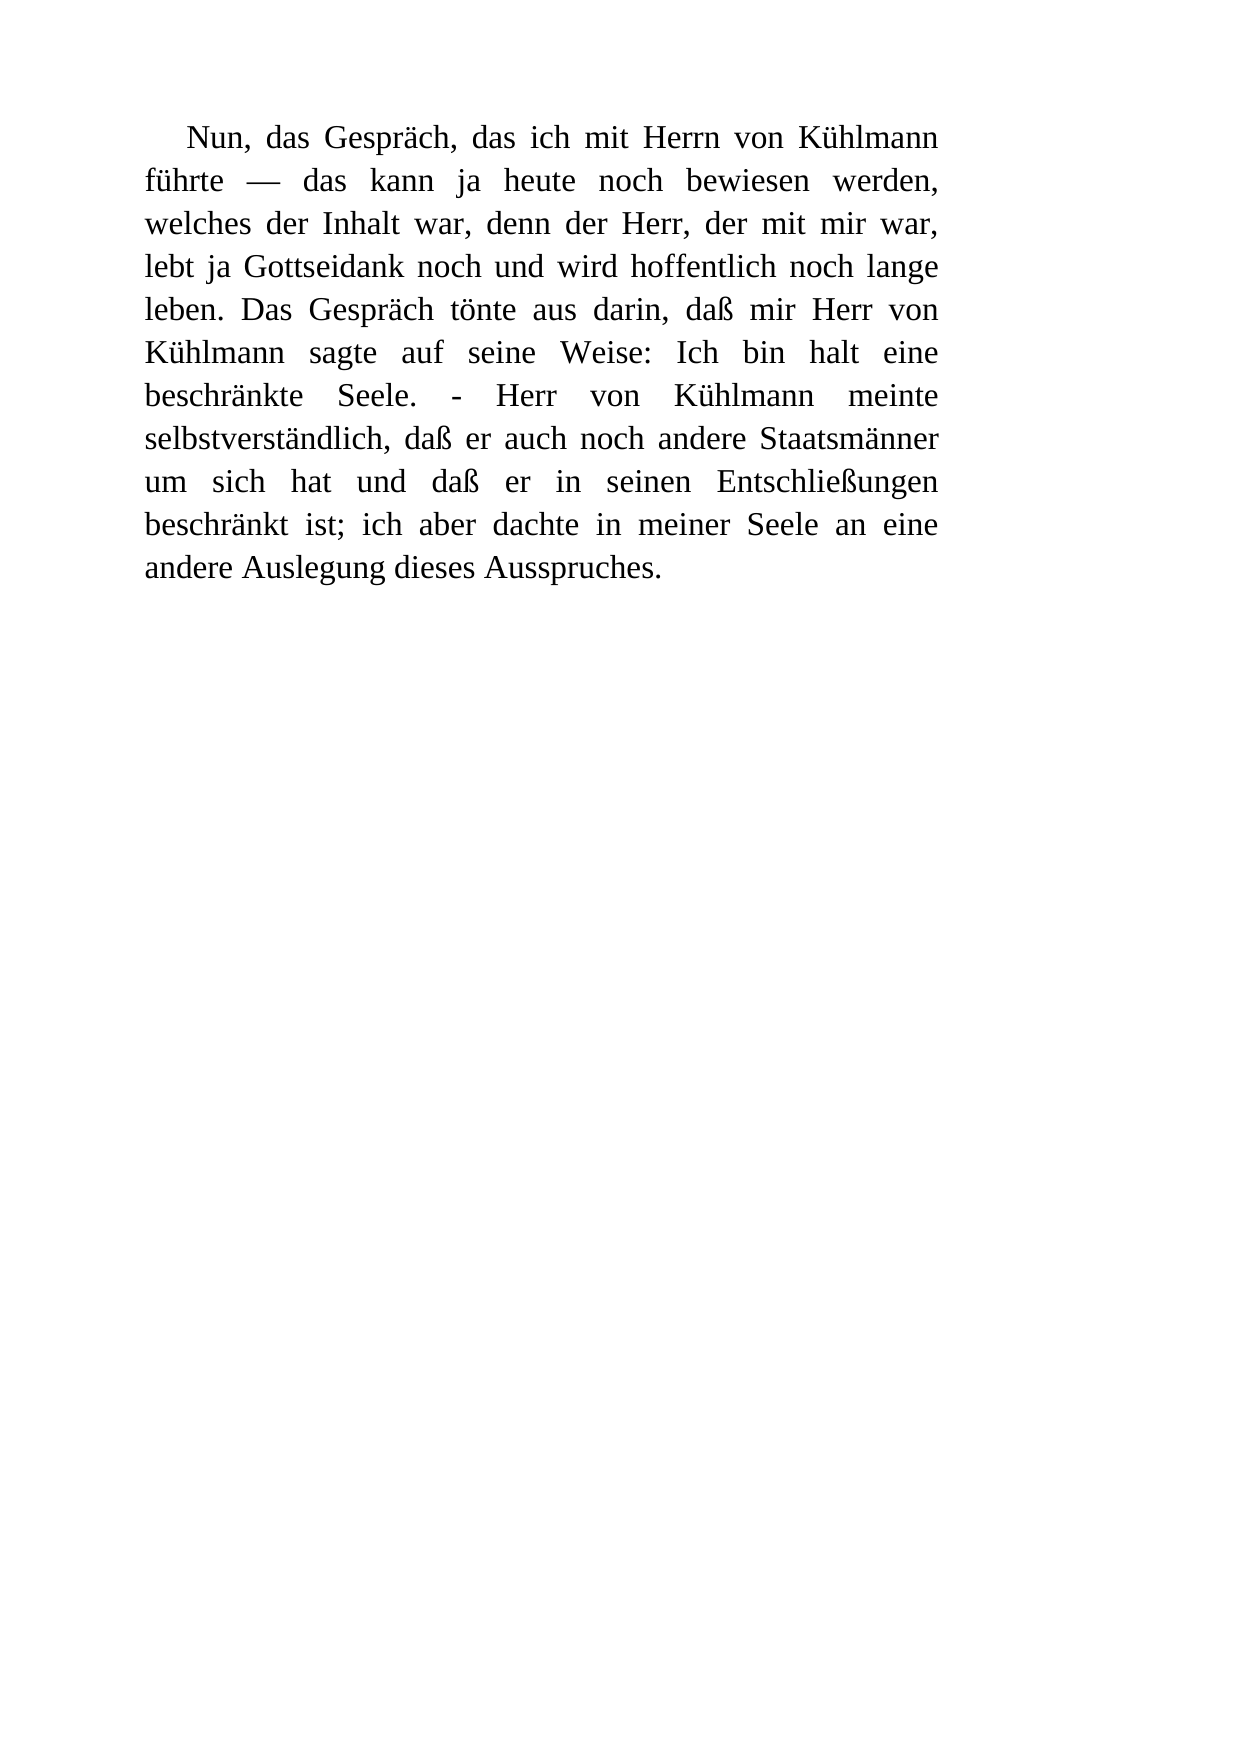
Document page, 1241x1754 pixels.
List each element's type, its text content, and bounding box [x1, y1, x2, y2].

text Nun, das Gespräch, das ich mit Herrn von Kühlmann führte — das kann ja heute noch bewiesen werden, welches der Inhalt war, denn der Herr, der mit mir war, lebt ja Gottseidank noch und wird hoffentlich noch lange leben. Das Gespräch tönte aus darin, daß mir Herr von Kühlmann sagte auf seine Weise: Ich bin halt eine beschränkte Seele. - Herr von Kühlmann meinte selbstverständlich, daß er auch noch andere Staatsmänner um sich hat und daß er in seinen Entschließungen beschränkt ist; ich aber dachte in meiner Seele an eine andere Auslegung dieses Ausspruches. [144, 118, 939, 585]
